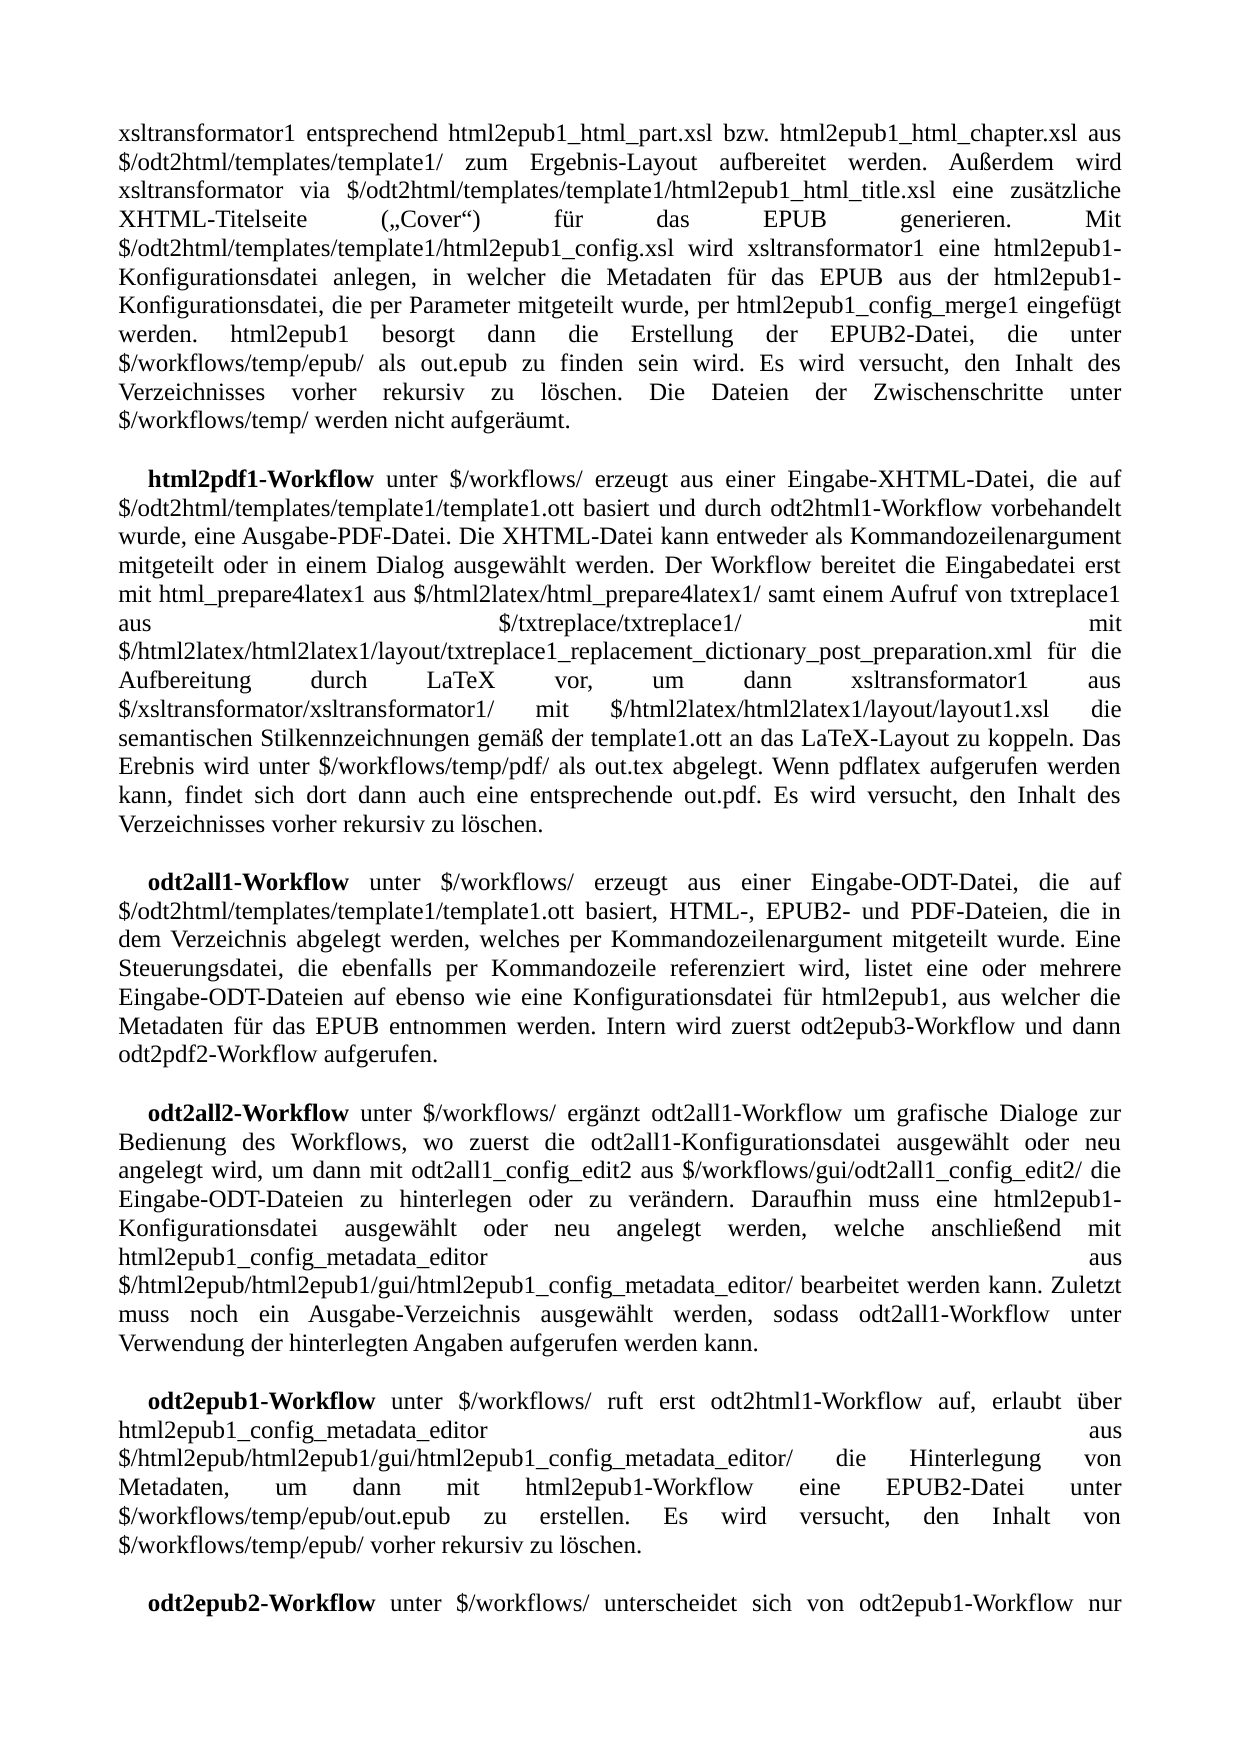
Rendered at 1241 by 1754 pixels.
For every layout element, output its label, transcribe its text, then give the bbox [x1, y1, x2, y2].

text odt2all1-Workflow unter $/workflows/ erzeugt aus einer Eingabe-ODT-Datei, die auf $/odt2html/templates/template1/template1.ott basiert, HTML-, EPUB2- und PDF-Dateien, die in dem Verzeichnis abgelegt werden, welches per Kommandozeilenargument mitgeteilt wurde. Eine Steuerungsdatei, die ebenfalls per Kommandozeile referenziert wird, listet eine oder mehrere Eingabe-ODT-Dateien auf ebenso wie eine Konfigurationsdatei für html2epub1, aus welcher die Metadaten für das EPUB entnommen werden. Intern wird zuerst odt2epub3-Workflow und dann odt2pdf2-Workflow aufgerufen. [118, 867, 1122, 1068]
text odt2epub1-Workflow unter $/workflows/ ruft erst odt2html1-Workflow auf, erlaubt über html2epub1_config_metadata_editor aus $/html2epub/html2epub1/gui/html2epub1_config_metadata_editor/ die Hinterlegung von Metadaten, um dann mit html2epub1-Workflow eine EPUB2-Datei unter $/workflows/temp/epub/out.epub zu erstellen. Es wird versucht, den Inhalt von $/workflows/temp/epub/ vorher rekursiv zu löschen. [118, 1386, 1122, 1558]
text xsltransformator1 entsprechend html2epub1_html_part.xsl bzw. html2epub1_html_chapter.xsl aus $/odt2html/templates/template1/ zum Ergebnis-Layout aufbereitet werden. Außerdem wird xsltransformator via $/odt2html/templates/template1/html2epub1_html_title.xsl eine zusätzliche XHTML-Titelseite („Cover“) für das EPUB generieren. Mit $/odt2html/templates/template1/html2epub1_config.xsl wird xsltransformator1 eine html2epub1-Konfigurationsdatei anlegen, in welcher die Metadaten für das EPUB aus der html2epub1-Konfigurationsdatei, die per Parameter mitgeteilt wurde, per html2epub1_config_merge1 eingefügt werden. html2epub1 besorgt dann die Erstellung der EPUB2-Datei, die unter $/workflows/temp/epub/ als out.epub zu finden sein wird. Es wird versucht, den Inhalt des Verzeichnisses vorher rekursiv zu löschen. Die Dateien der Zwischenschritte unter $/workflows/temp/ werden nicht aufgeräumt. [118, 118, 1122, 434]
text html2pdf1-Workflow unter $/workflows/ erzeugt aus einer Eingabe-XHTML-Datei, die auf $/odt2html/templates/template1/template1.ott basiert und durch odt2html1-Workflow vorbehandelt wurde, eine Ausgabe-PDF-Datei. Die XHTML-Datei kann entweder als Kommandozeilenargument mitgeteilt oder in einem Dialog ausgewählt werden. Der Workflow bereitet die Eingabedatei erst mit html_prepare4latex1 aus $/html2latex/html_prepare4latex1/ samt einem Aufruf von txtreplace1 aus $/txtreplace/txtreplace1/ mit $/html2latex/html2latex1/layout/txtreplace1_replacement_dictionary_post_preparation.xml für die Aufbereitung durch LaTeX vor, um dann xsltransformator1 aus $/xsltransformator/xsltransformator1/ mit $/html2latex/html2latex1/layout/layout1.xsl die semantischen Stilkennzeichnungen gemäß der template1.ott an das LaTeX-Layout zu koppeln. Das Erebnis wird unter $/workflows/temp/pdf/ als out.tex abgelegt. Wenn pdflatex aufgerufen werden kann, findet sich dort dann auch eine entsprechende out.pdf. Es wird versucht, den Inhalt des Verzeichnisses vorher rekursiv zu löschen. [118, 464, 1122, 838]
text odt2epub2-Workflow unter $/workflows/ unterscheidet sich von odt2epub1-Workflow nur [118, 1588, 1122, 1617]
text odt2all2-Workflow unter $/workflows/ ergänzt odt2all1-Workflow um grafische Dialoge zur Bedienung des Workflows, wo zuerst die odt2all1-Konfigurationsdatei ausgewählt oder neu angelegt wird, um dann mit odt2all1_config_edit2 aus $/workflows/gui/odt2all1_config_edit2/ die Eingabe-ODT-Dateien zu hinterlegen oder zu verändern. Daraufhin muss eine html2epub1-Konfigurationsdatei ausgewählt oder neu angelegt werden, welche anschließend mit html2epub1_config_metadata_editor aus $/html2epub/html2epub1/gui/html2epub1_config_metadata_editor/ bearbeitet werden kann. Zuletzt muss noch ein Ausgabe-Verzeichnis ausgewählt werden, sodass odt2all1-Workflow unter Verwendung der hinterlegten Angaben aufgerufen werden kann. [118, 1098, 1122, 1357]
